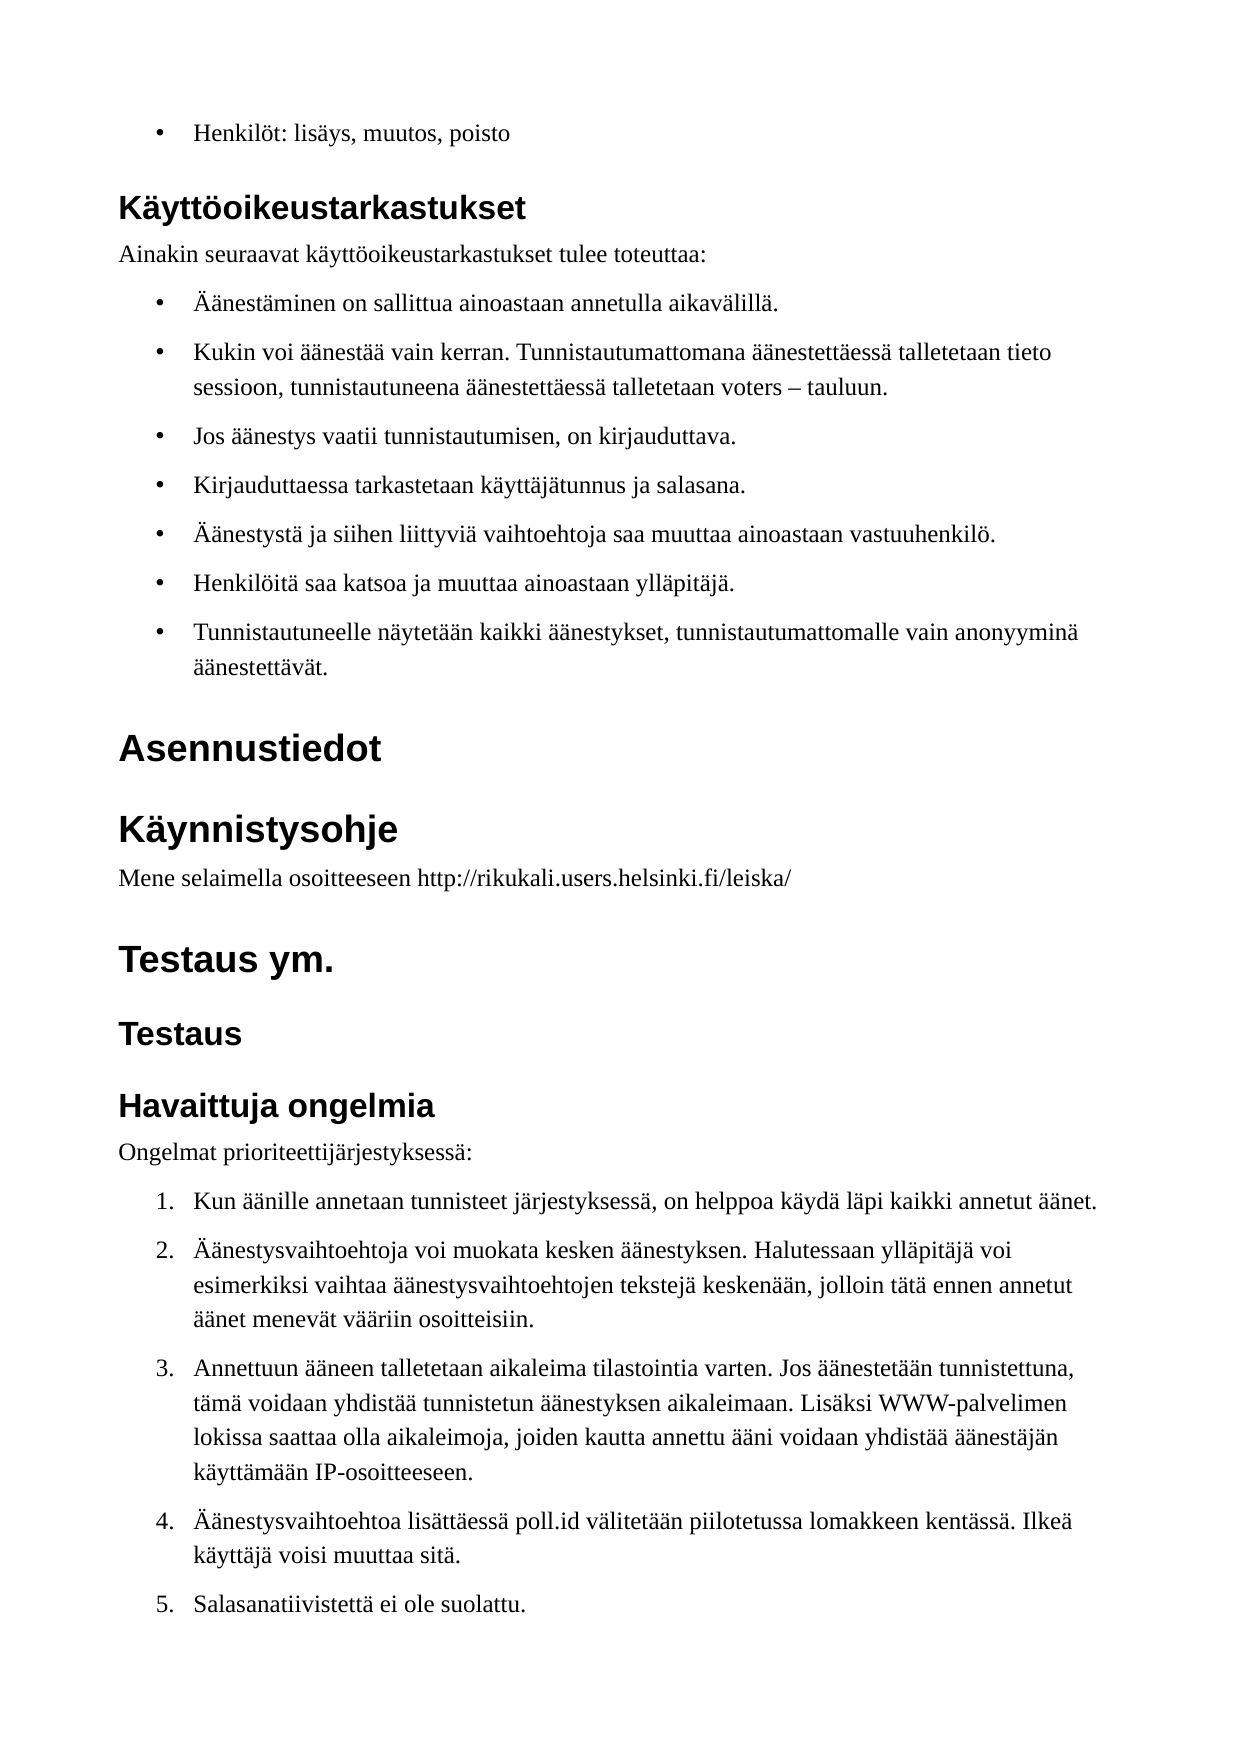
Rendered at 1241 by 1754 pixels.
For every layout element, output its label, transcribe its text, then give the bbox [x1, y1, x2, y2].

text Ainakin seuraavat käyttöoikeustarkastukset tulee toteuttaa: [118, 239, 1122, 268]
list Äänestystä ja siihen liittyviä vaihtoehtoja saa muuttaa ainoastaan vastuuhenkilö. [156, 519, 1122, 548]
list Henkilöt: lisäys, muutos, poisto [156, 118, 1122, 147]
list Kirjauduttaessa tarkastetaan käyttäjätunnus ja salasana. [156, 470, 1122, 499]
list Äänestysvaihtoehtoa lisättäessä poll.id välitetään piilotetussa lomakkeen kentässä. Ilkeä käyttäjä voisi muuttaa sitä. [156, 1506, 1122, 1569]
list Annettuun ääneen talletetaan aikaleima tilastointia varten. Jos äänestetään tunnistettuna, tämä voidaan yhdistää tunnistetun äänestyksen aikaleimaan. Lisäksi WWW-palvelimen lokissa saattaa olla aikaleimoja, joiden kautta annettu ääni voidaan yhdistää äänestäjän käyttämään IP-osoitteeseen. [156, 1353, 1122, 1485]
subtitle Käynnistysohje [118, 807, 1122, 850]
subtitle Käyttöoikeustarkastukset [118, 188, 1122, 227]
list Tunnistautuneelle näytetään kaikki äänestykset, tunnistautumattomalle vain anonyyminä äänestettävät. [156, 617, 1122, 680]
list Kun äänille annetaan tunnisteet järjestyksessä, on helppoa käydä läpi kaikki annetut äänet. [156, 1186, 1122, 1215]
list Kukin voi äänestää vain kerran. Tunnistautumattomana äänestettäessä talletetaan tieto sessioon, tunnistautuneena äänestettäessä talletetaan voters – tauluun. [156, 337, 1122, 401]
subtitle Testaus ym. [118, 937, 1122, 981]
list Äänestysvaihtoehtoja voi muokata kesken äänestyksen. Halutessaan ylläpitäjä voi esimerkiksi vaihtaa äänestysvaihtoehtojen tekstejä keskenään, jolloin tätä ennen annetut äänet menevät vääriin osoitteisiin. [156, 1235, 1122, 1333]
subtitle Asennustiedot [118, 726, 1122, 769]
list Salasanatiivistettä ei ole suolattu. [156, 1589, 1122, 1618]
list Jos äänestys vaatii tunnistautumisen, on kirjauduttava. [156, 421, 1122, 449]
list Äänestäminen on sallittua ainoastaan annetulla aikavälillä. [156, 288, 1122, 317]
subtitle Testaus [118, 1014, 1122, 1053]
text Ongelmat prioriteettijärjestyksessä: [118, 1137, 1122, 1166]
list Henkilöitä saa katsoa ja muuttaa ainoastaan ylläpitäjä. [156, 568, 1122, 597]
subtitle Havaittuja ongelmia [118, 1086, 1122, 1124]
text Mene selaimella osoitteeseen http://rikukali.users.helsinki.fi/leiska/ [118, 863, 1122, 892]
